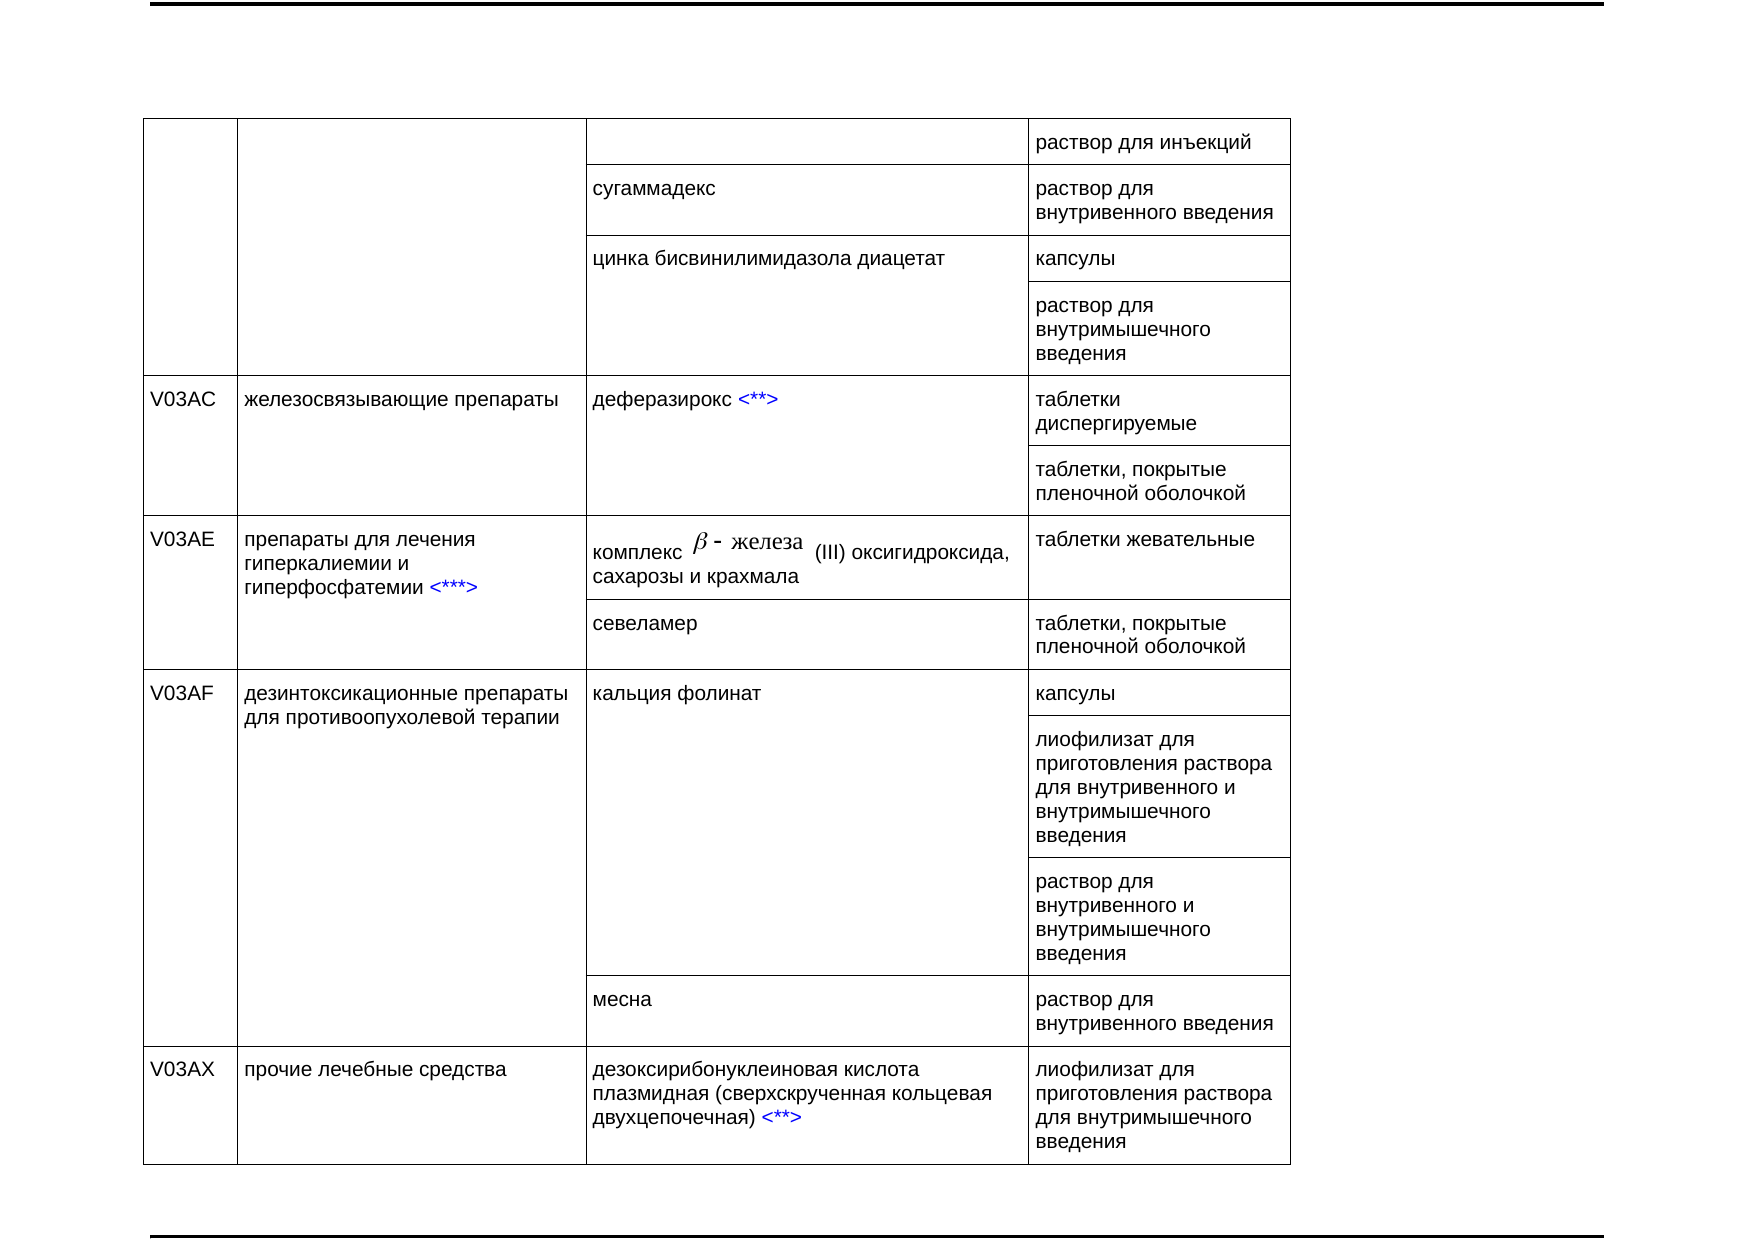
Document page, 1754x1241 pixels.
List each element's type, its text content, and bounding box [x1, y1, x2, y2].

table_cell деферазирокс <**> [587, 376, 1028, 515]
table_cell таблетки жевательные [1029, 516, 1290, 599]
table_cell комплекс (III) оксигидроксида, сахарозы и крахмала [587, 516, 1028, 599]
table_cell лиофилизат для приготовления раствора для внутримышечного введения [1029, 1047, 1290, 1164]
table_cell таблетки, покрытые пленочной оболочкой [1029, 600, 1290, 669]
table_cell севеламер [587, 600, 1028, 669]
table_cell V03AC [144, 376, 237, 515]
table_cell V03AE [144, 516, 237, 669]
table_cell препараты для лечения гиперкалиемии и гиперфосфатемии <***> [238, 516, 586, 669]
table_cell дезоксирибонуклеиновая кислота плазмидная (сверхскрученная кольцевая двухцепочечная) <**> [587, 1047, 1028, 1164]
table_cell раствор для внутривенного введения [1029, 165, 1290, 234]
table_cell дезинтоксикационные препараты для противоопухолевой терапии [238, 670, 586, 1046]
table_cell V03AX [144, 1047, 237, 1164]
table_cell [587, 119, 1028, 164]
table_cell раствор для внутривенного введения [1029, 976, 1290, 1046]
table_cell сугаммадекс [587, 165, 1028, 234]
table_cell месна [587, 976, 1028, 1046]
table_cell раствор для внутривенного и внутримышечного введения [1029, 858, 1290, 975]
table_cell железосвязывающие препараты [238, 376, 586, 515]
table_cell капсулы [1029, 236, 1290, 281]
table_cell V03AF [144, 670, 237, 1046]
table_cell раствор для инъекций [1029, 119, 1290, 164]
table_cell [238, 119, 586, 375]
table_cell капсулы [1029, 670, 1290, 715]
table_cell [144, 119, 237, 375]
table_cell таблетки диспергируемые [1029, 376, 1290, 445]
table_cell раствор для внутримышечного введения [1029, 282, 1290, 375]
table_cell таблетки, покрытые пленочной оболочкой [1029, 446, 1290, 515]
table_cell кальция фолинат [587, 670, 1028, 975]
table_cell лиофилизат для приготовления раствора для внутривенного и внутримышечного введения [1029, 716, 1290, 857]
table_cell цинка бисвинилимидазола диацетат [587, 236, 1028, 375]
table_cell прочие лечебные средства [238, 1047, 586, 1164]
